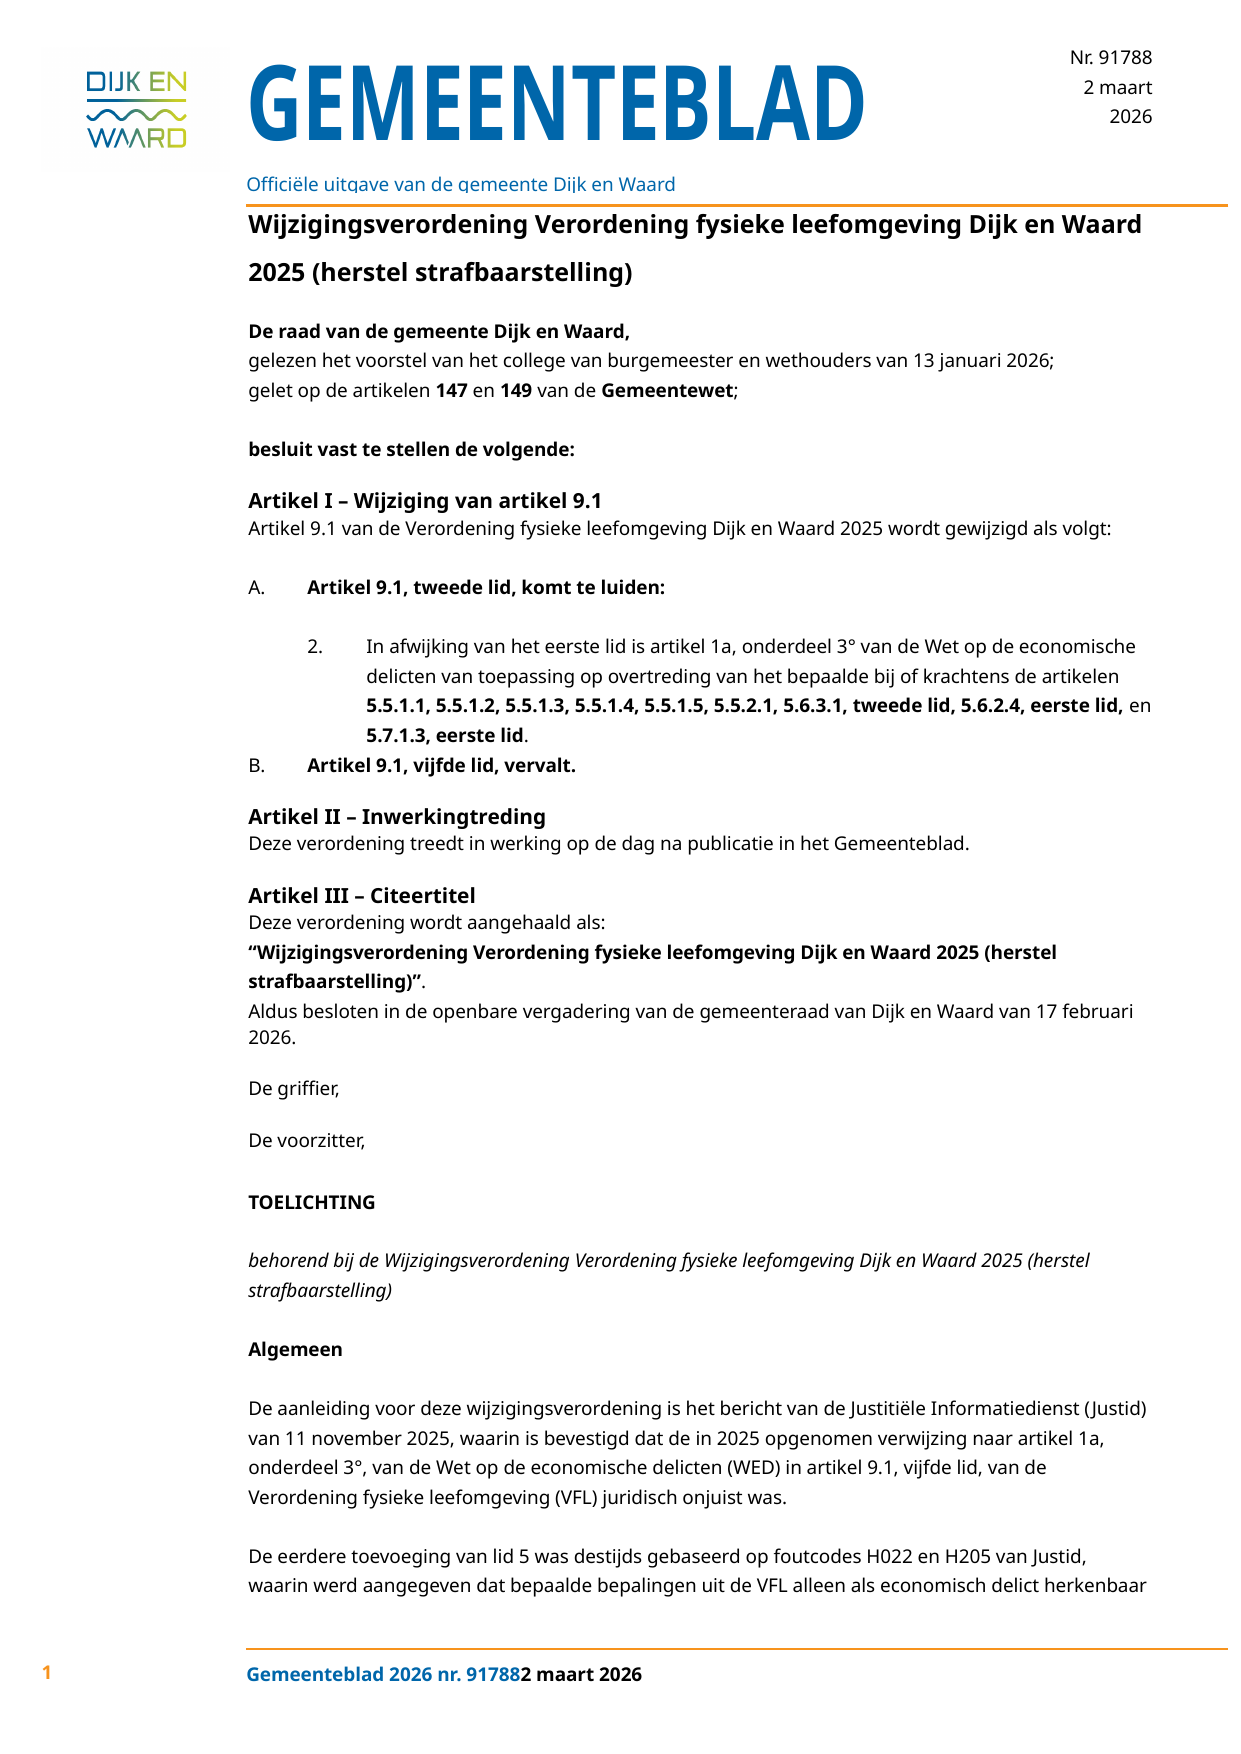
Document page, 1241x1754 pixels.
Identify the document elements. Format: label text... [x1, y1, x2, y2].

text Deze verordening treedt in werking op de dag na publicatie in het Gemeenteblad. [248, 831, 1152, 856]
list In afwijking van het eerste lid is artikel 1a, onderdeel 3° van de Wet op de economische delicten van toepassing op overtreding van het bepaalde bij of krachtens de artikelen 5.5.1.1, 5.5.1.2, 5.5.1.3, 5.5.1.4, 5.5.1.5, 5.5.2.1, 5.6.3.1, tweede lid, 5.6.2.4, eerste lid, en 5.7.1.3, eerste lid. [307, 633, 1152, 748]
picture [41, 47, 231, 172]
text behorend bij de Wijzigingsverordening Verordening fysieke leefomgeving Dijk en Waard 2025 (herstel strafbaarstelling) [248, 1247, 1152, 1302]
text gelezen het voorstel van het college van burgemeester en wethouders van 13 januari 2026; [248, 347, 1152, 373]
list Artikel 9.1, vijfde lid, vervalt. [248, 752, 1152, 777]
text Deze verordening wordt aangehaald als: [248, 909, 1152, 935]
text besluit vast te stellen de volgende: [248, 436, 1152, 462]
text Wijzigingsverordening Verordening fysieke leefomgeving Dijk en Waard 2025 (herstel strafbaarstelling) [248, 207, 1152, 288]
text De raad van de gemeente Dijk en Waard, [248, 318, 1152, 344]
text “Wijzigingsverordening Verordening fysieke leefomgeving Dijk en Waard 2025 (herstel strafbaarstelling)”. [248, 939, 1152, 994]
text Artikel II – Inwerkingtreding [248, 802, 1152, 831]
text Algemeen [248, 1336, 1152, 1362]
text Artikel III – Citeertitel [248, 881, 1152, 909]
list Artikel 9.1, tweede lid, komt te luiden: [248, 574, 1152, 600]
text De griffier, [248, 1075, 1152, 1101]
text gelet op de artikelen 147 en 149 van de Gemeentewet; [248, 377, 1152, 403]
text De aanleiding voor deze wijzigingsverordening is het bericht van de Justitiële Informatiedienst (Justid) van 11 november 2025, waarin is bevestigd dat de in 2025 opgenomen verwijzing naar artikel 1a, onderdeel 3°, van de Wet op de economische delicten (WED) in artikel 9.1, vijfde lid, van de Verordening fysieke leefomgeving (VFL) juridisch onjuist was. [248, 1395, 1152, 1509]
text Artikel 9.1 van de Verordening fysieke leefomgeving Dijk en Waard 2025 wordt gewijzigd als volgt: [248, 515, 1152, 541]
text TOELICHTING [248, 1178, 1152, 1218]
text Artikel I – Wijziging van artikel 9.1 [248, 487, 1152, 515]
text De eerdere toevoeging van lid 5 was destijds gebaseerd op foutcodes H022 en H205 van Justid, waarin werd aangegeven dat bepaalde bepalingen uit de VFL alleen als economisch delict herkenbaar [248, 1543, 1152, 1598]
text Aldus besloten in de openbare vergadering van de gemeenteraad van Dijk en Waard van 17 februari 2026. [248, 998, 1152, 1050]
text De voorzitter, [248, 1127, 1152, 1153]
